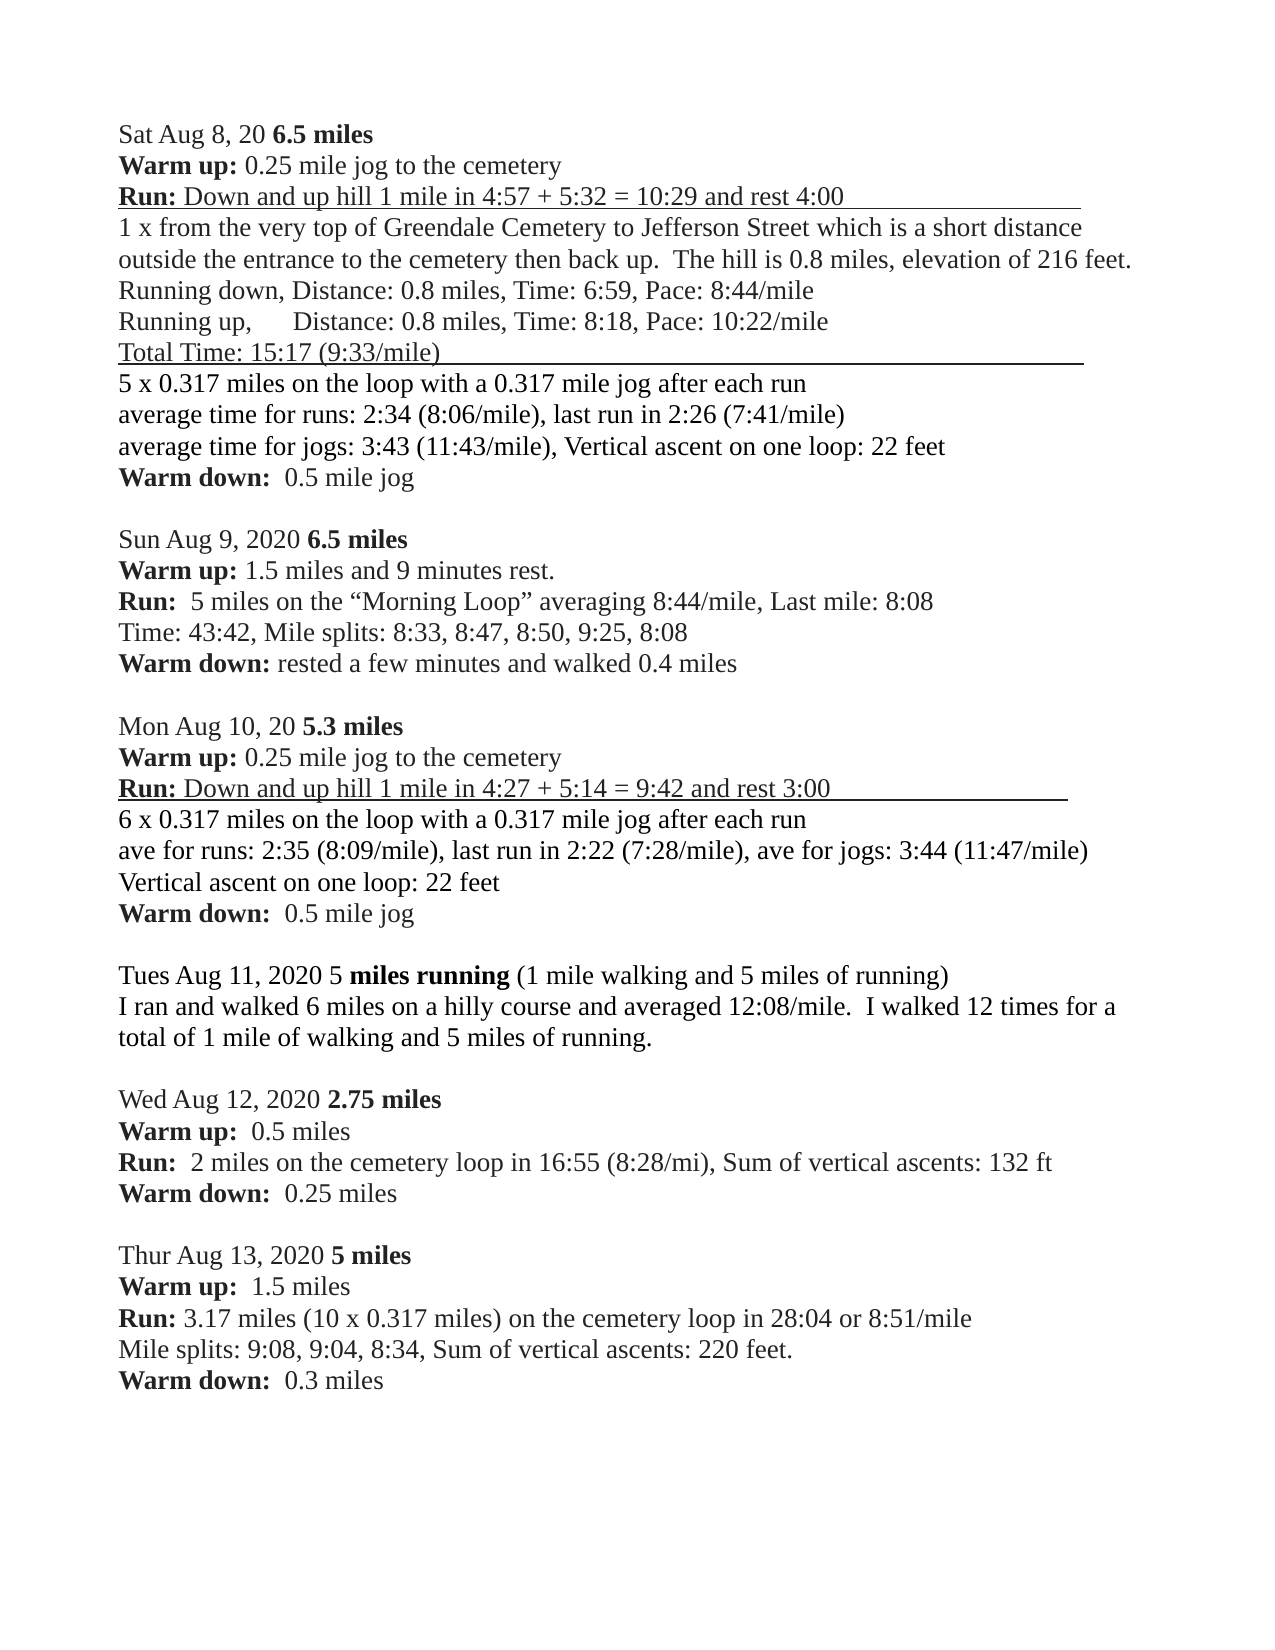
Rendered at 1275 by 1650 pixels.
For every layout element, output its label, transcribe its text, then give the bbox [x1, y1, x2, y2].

text Warm down: 0.25 miles [118, 1177, 1161, 1208]
text Warm up: 1.5 miles [118, 1271, 1161, 1302]
text average time for runs: 2:34 (8:06/mile), last run in 2:26 (7:41/mile) [118, 398, 1157, 429]
text 5 x 0.317 miles on the loop with a 0.317 mile jog after each run [118, 367, 1157, 398]
text Mile splits: 9:08, 9:04, 8:34, Sum of vertical ascents: 220 feet. [118, 1333, 1161, 1364]
text 6 x 0.317 miles on the loop with a 0.317 mile jog after each run [118, 803, 1157, 834]
text ave for runs: 2:35 (8:09/mile), last run in 2:22 (7:28/mile), ave for jogs: 3:44 (11:47/mile) [118, 834, 1157, 866]
text Tues Aug 11, 2020 5 miles running (1 mile walking and 5 miles of running) [118, 959, 1157, 990]
text Mon Aug 10, 20 5.3 miles [118, 710, 1157, 741]
text Total Time: 15:17 (9:33/mile) [118, 336, 1161, 367]
text Run: 5 miles on the “Morning Loop” averaging 8:44/mile, Last mile: 8:08 [118, 585, 1161, 616]
text Running up, Distance: 0.8 miles, Time: 8:18, Pace: 10:22/mile [118, 305, 1161, 336]
text Wed Aug 12, 2020 2.75 miles [118, 1084, 1161, 1115]
text Warm down: 0.5 mile jog [118, 461, 1161, 492]
text Warm up: 0.25 mile jog to the cemetery [118, 149, 1157, 180]
text 1 x from the very top of Greendale Cemetery to Jefferson Street which is a short distance outside the entrance to the cemetery then back up. The hill is 0.8 miles, elevation of 216 feet. [118, 212, 1161, 274]
text Run: 2 miles on the cemetery loop in 16:55 (8:28/mi), Sum of vertical ascents: 132 ft [118, 1146, 1161, 1177]
text Running down, Distance: 0.8 miles, Time: 6:59, Pace: 8:44/mile [118, 274, 1161, 305]
text Warm down: 0.3 miles [118, 1364, 1161, 1395]
text Run: Down and up hill 1 mile in 4:27 + 5:14 = 9:42 and rest 3:00 [118, 772, 1157, 803]
text Warm up: 0.25 mile jog to the cemetery [118, 741, 1157, 772]
text Sun Aug 9, 2020 6.5 miles [118, 523, 1161, 554]
text Sat Aug 8, 20 6.5 miles [118, 118, 1157, 149]
text Time: 43:42, Mile splits: 8:33, 8:47, 8:50, 9:25, 8:08 [118, 616, 1161, 648]
text Run: Down and up hill 1 mile in 4:57 + 5:32 = 10:29 and rest 4:00 [118, 180, 1157, 212]
text average time for jogs: 3:43 (11:43/mile), Vertical ascent on one loop: 22 feet [118, 429, 1157, 461]
text Warm up: 0.5 miles [118, 1115, 1161, 1146]
text Warm up: 1.5 miles and 9 minutes rest. [118, 554, 1161, 585]
text Warm down: 0.5 mile jog [118, 897, 1161, 928]
text Run: 3.17 miles (10 x 0.317 miles) on the cemetery loop in 28:04 or 8:51/mile [118, 1302, 1161, 1333]
text Vertical ascent on one loop: 22 feet [118, 866, 1157, 897]
text Thur Aug 13, 2020 5 miles [118, 1239, 1161, 1271]
text I ran and walked 6 miles on a hilly course and averaged 12:08/mile. I walked 12 times for a total of 1 mile of walking and 5 miles of running. [118, 990, 1157, 1052]
text Warm down: rested a few minutes and walked 0.4 miles [118, 648, 1161, 679]
